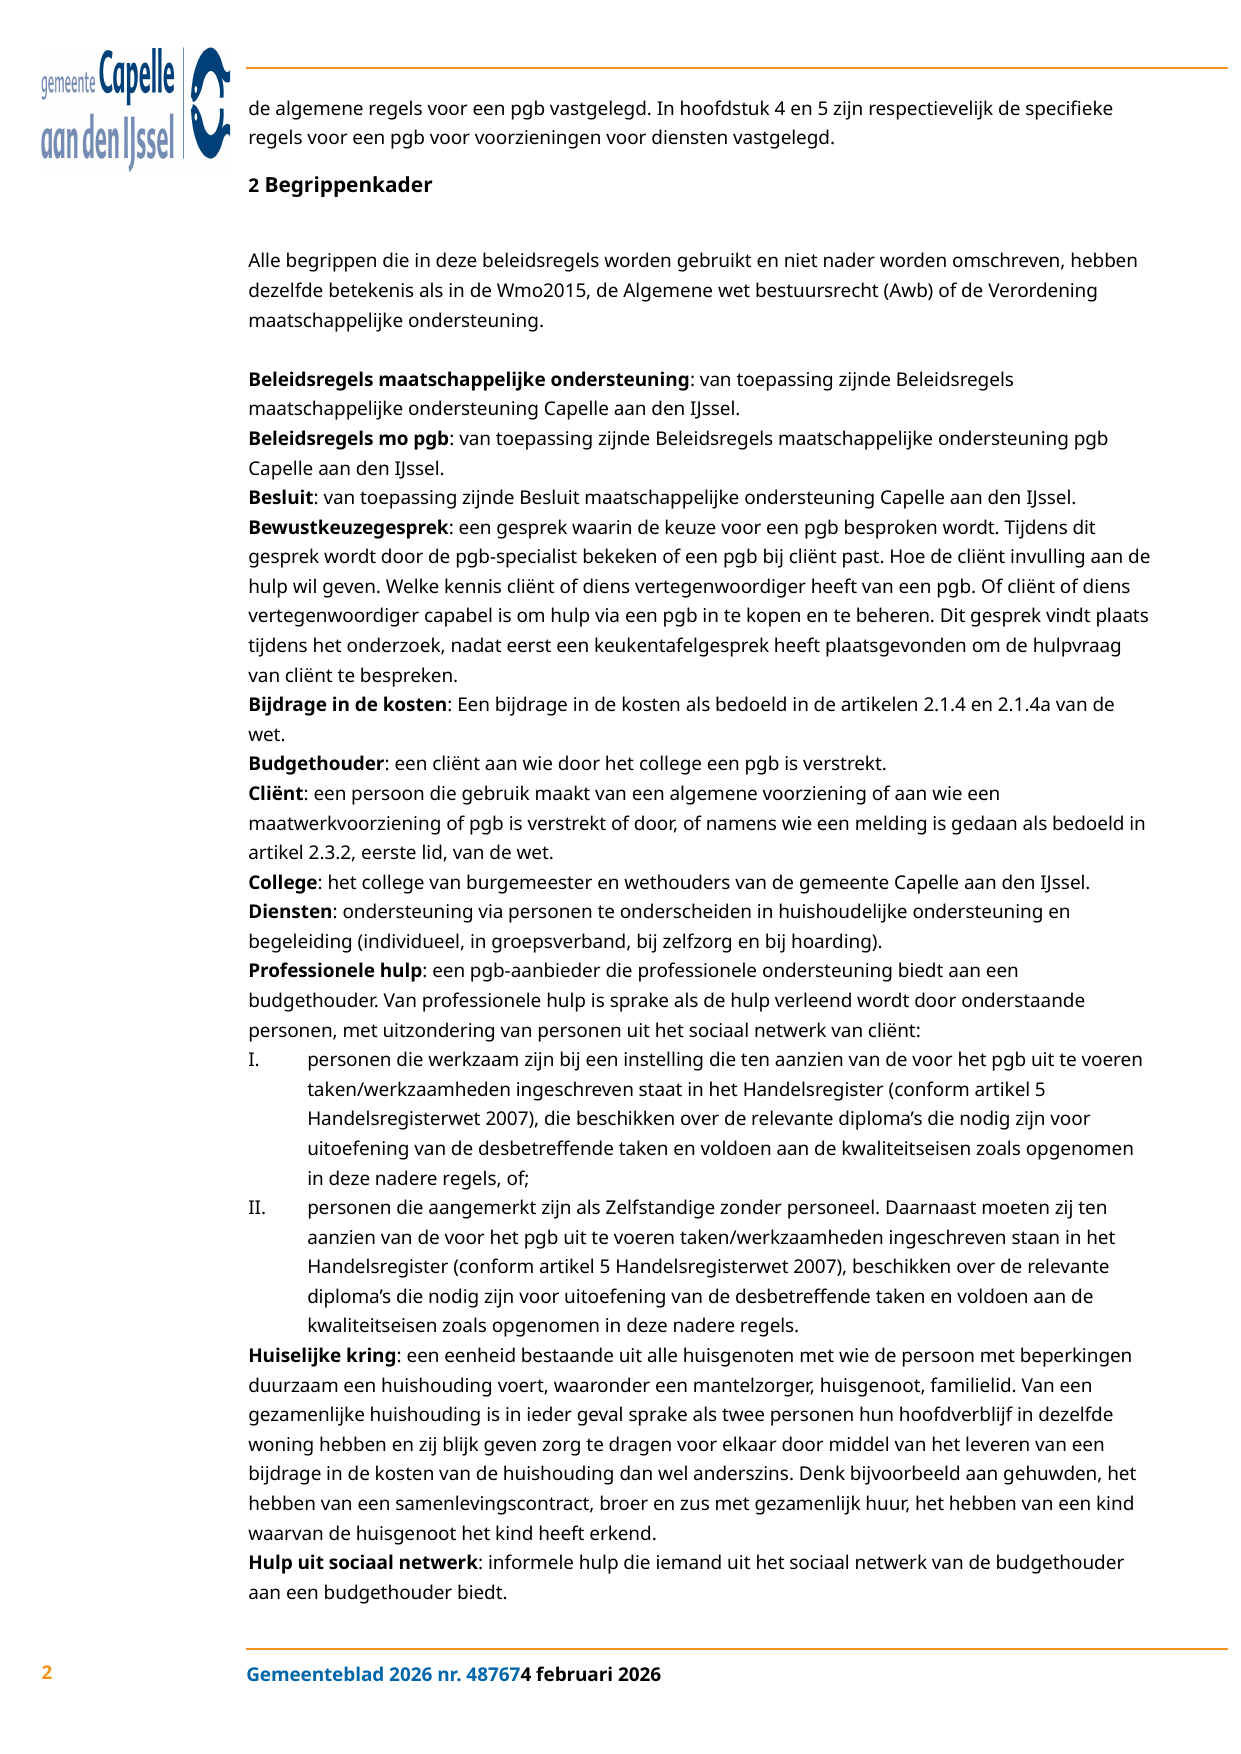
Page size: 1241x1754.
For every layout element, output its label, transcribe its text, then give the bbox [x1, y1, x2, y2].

text Bewustkeuzegesprek: een gesprek waarin de keuze voor een pgb besproken wordt. Tijdens dit gesprek wordt door de pgb-specialist bekeken of een pgb bij cliënt past. Hoe de cliënt invulling aan de hulp wil geven. Welke kennis cliënt of diens vertegenwoordiger heeft van een pgb. Of cliënt of diens vertegenwoordiger capabel is om hulp via een pgb in te kopen en te beheren. Dit gesprek vindt plaats tijdens het onderzoek, nadat eerst een keukentafelgesprek heeft plaatsgevonden om de hulpvraag van cliënt te bespreken. [248, 514, 1152, 688]
text Diensten: ondersteuning via personen te onderscheiden in huishoudelijke ondersteuning en begeleiding (individueel, in groepsverband, bij zelfzorg en bij hoarding). [248, 898, 1152, 954]
picture [41, 47, 231, 172]
text Besluit: van toepassing zijnde Besluit maatschappelijke ondersteuning Capelle aan den IJssel. [248, 484, 1152, 510]
text 2 Begrippenkader [248, 170, 1152, 198]
text Huiselijke kring: een eenheid bestaande uit alle huisgenoten met wie de persoon met beperkingen duurzaam een huishouding voert, waaronder een mantelzorger, huisgenoot, familielid. Van een gezamenlijke huishouding is in ieder geval sprake als twee personen hun hoofdverblijf in dezelfde woning hebben en zij blijk geven zorg te dragen voor elkaar door middel van het leveren van een bijdrage in de kosten van de huishouding dan wel anderszins. Denk bijvoorbeeld aan gehuwden, het hebben van een samenlevingscontract, broer en zus met gezamenlijk huur, het hebben van een kind waarvan de huisgenoot het kind heeft erkend. [248, 1342, 1152, 1546]
text Beleidsregels maatschappelijke ondersteuning: van toepassing zijnde Beleidsregels maatschappelijke ondersteuning Capelle aan den IJssel. [248, 366, 1152, 421]
text Professionele hulp: een pgb-aanbieder die professionele ondersteuning biedt aan een budgethouder. Van professionele hulp is sprake als de hulp verleend wordt door onderstaande personen, met uitzondering van personen uit het sociaal netwerk van cliënt: [248, 958, 1152, 1043]
text de algemene regels voor een pgb vastgelegd. In hoofdstuk 4 en 5 zijn respectievelijk de specifieke regels voor een pgb voor voorzieningen voor diensten vastgelegd. [248, 95, 1152, 150]
list personen die aangemerkt zijn als Zelfstandige zonder personeel. Daarnaast moeten zij ten aanzien van de voor het pgb uit te voeren taken/werkzaamheden ingeschreven staan in het Handelsregister (conform artikel 5 Handelsregisterwet 2007), beschikken over de relevante diploma’s die nodig zijn voor uitoefening van de desbetreffende taken en voldoen aan de kwaliteitseisen zoals opgenomen in deze nadere regels. [248, 1194, 1152, 1338]
list personen die werkzaam zijn bij een instelling die ten aanzien van de voor het pgb uit te voeren taken/werkzaamheden ingeschreven staat in het Handelsregister (conform artikel 5 Handelsregisterwet 2007), die beschikken over de relevante diploma’s die nodig zijn voor uitoefening van de desbetreffende taken en voldoen aan de kwaliteitseisen zoals opgenomen in deze nadere regels, of; [248, 1046, 1152, 1191]
text Cliënt: een persoon die gebruik maakt van een algemene voorziening of aan wie een maatwerkvoorziening of pgb is verstrekt of door, of namens wie een melding is gedaan als bedoeld in artikel 2.3.2, eerste lid, van de wet. [248, 780, 1152, 865]
text Bijdrage in de kosten: Een bijdrage in de kosten als bedoeld in de artikelen 2.1.4 en 2.1.4a van de wet. [248, 691, 1152, 747]
text College: het college van burgemeester en wethouders van de gemeente Capelle aan den IJssel. [248, 869, 1152, 895]
text Beleidsregels mo pgb: van toepassing zijnde Beleidsregels maatschappelijke ondersteuning pgb Capelle aan den IJssel. [248, 425, 1152, 481]
text Hulp uit sociaal netwerk: informele hulp die iemand uit het sociaal netwerk van de budgethouder aan een budgethouder biedt. [248, 1549, 1152, 1605]
text Alle begrippen die in deze beleidsregels worden gebruikt en niet nader worden omschreven, hebben dezelfde betekenis als in de Wmo2015, de Algemene wet bestuursrecht (Awb) of de Verordening maatschappelijke ondersteuning. [248, 248, 1152, 333]
text Budgethouder: een cliënt aan wie door het college een pgb is verstrekt. [248, 751, 1152, 776]
